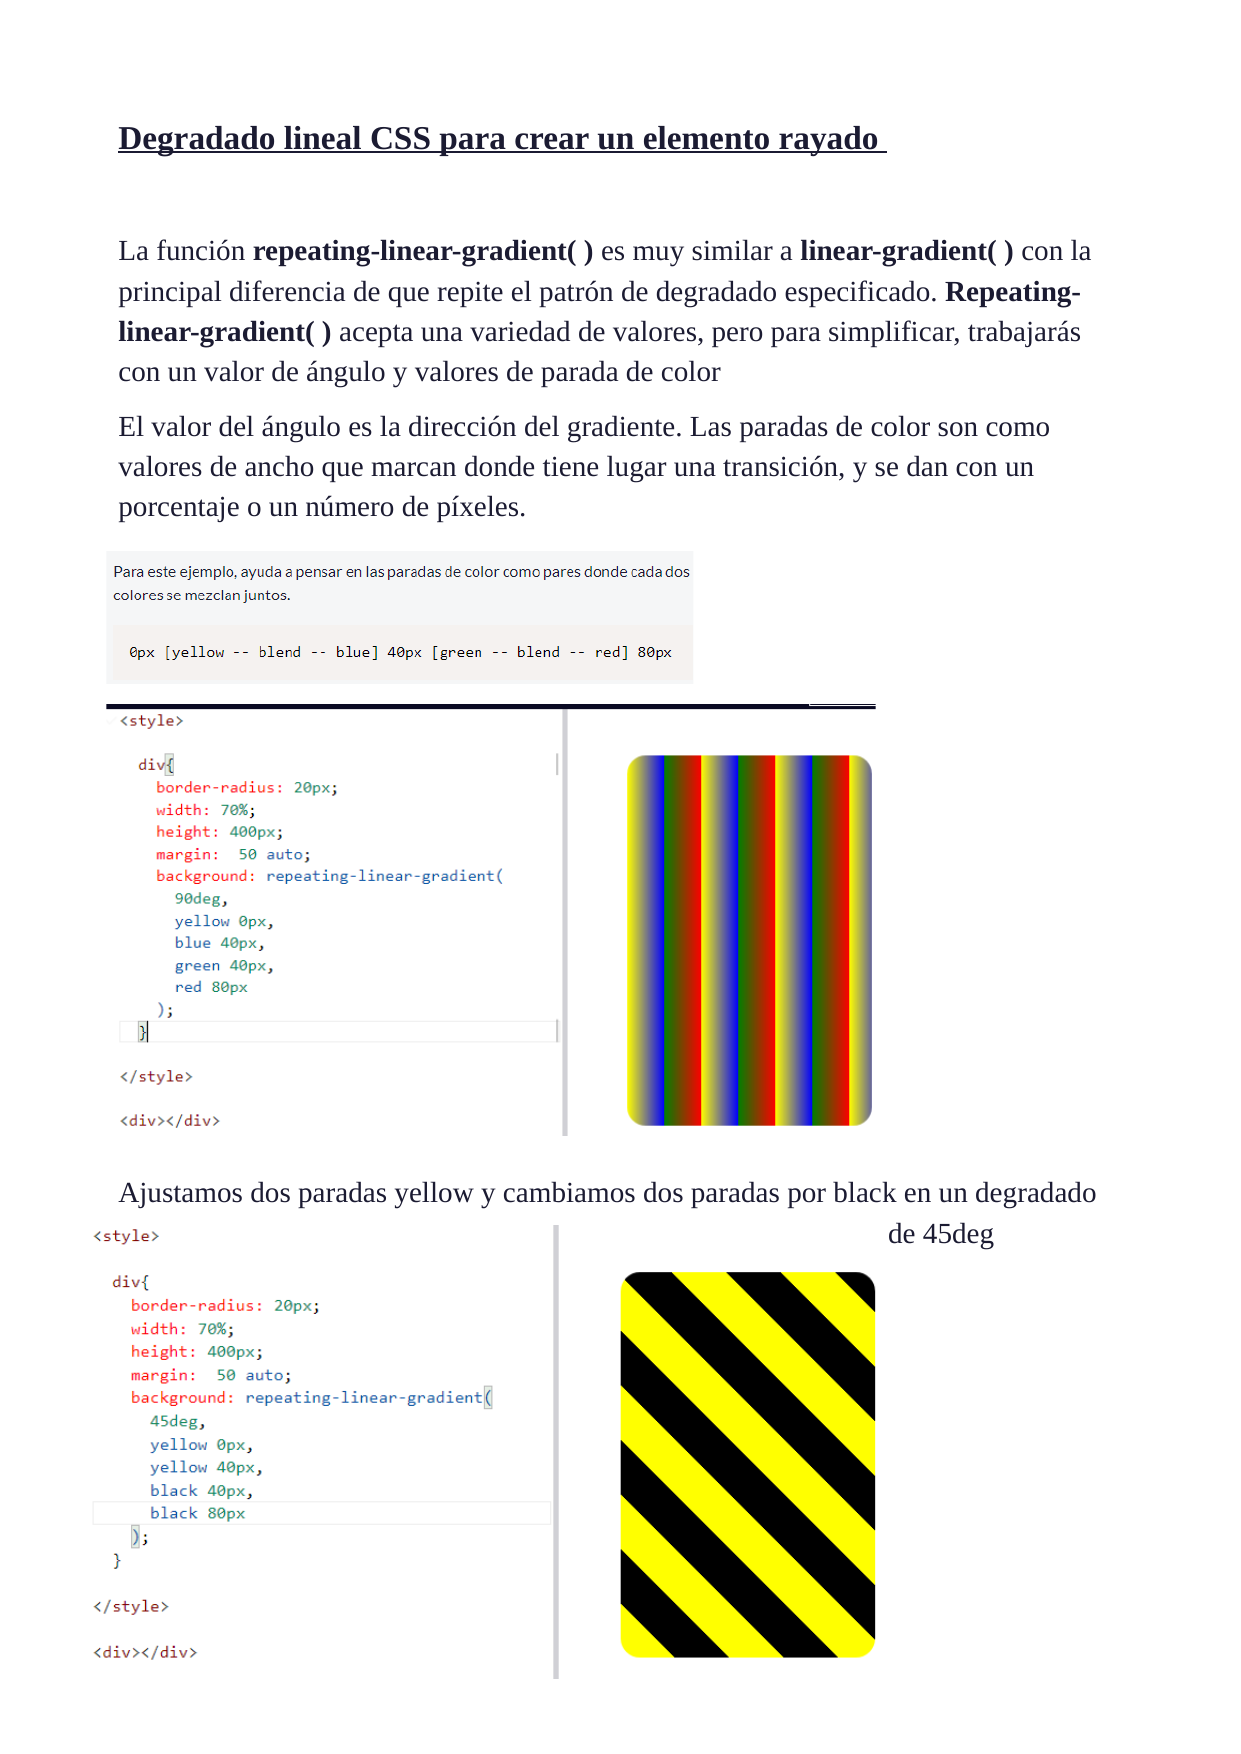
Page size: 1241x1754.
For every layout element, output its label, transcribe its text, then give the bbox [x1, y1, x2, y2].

text Ajustamos dos paradas yellow y cambiamos dos paradas por black en un degradado de 45deg [118, 1176, 1122, 1249]
picture [83, 1225, 888, 1679]
text La función repeating-linear-gradient( ) es muy similar a linear-gradient( ) con la principal diferencia de que repite el patrón de degradado especificado. Repeating-linear-gradient( ) acepta una variedad de valores, pero para simplificar, trabajarás con un valor de ángulo y valores de parada de color [118, 233, 1122, 388]
text El valor del ángulo es la dirección del gradiente. Las paradas de color son como valores de ancho que marcan donde tiene lugar una transición, y se dan con un porcentaje o un número de píxeles. [118, 409, 1122, 523]
picture [106, 704, 876, 1136]
text Degradado lineal CSS para crear un elemento rayado [118, 118, 1122, 156]
picture [106, 551, 694, 684]
